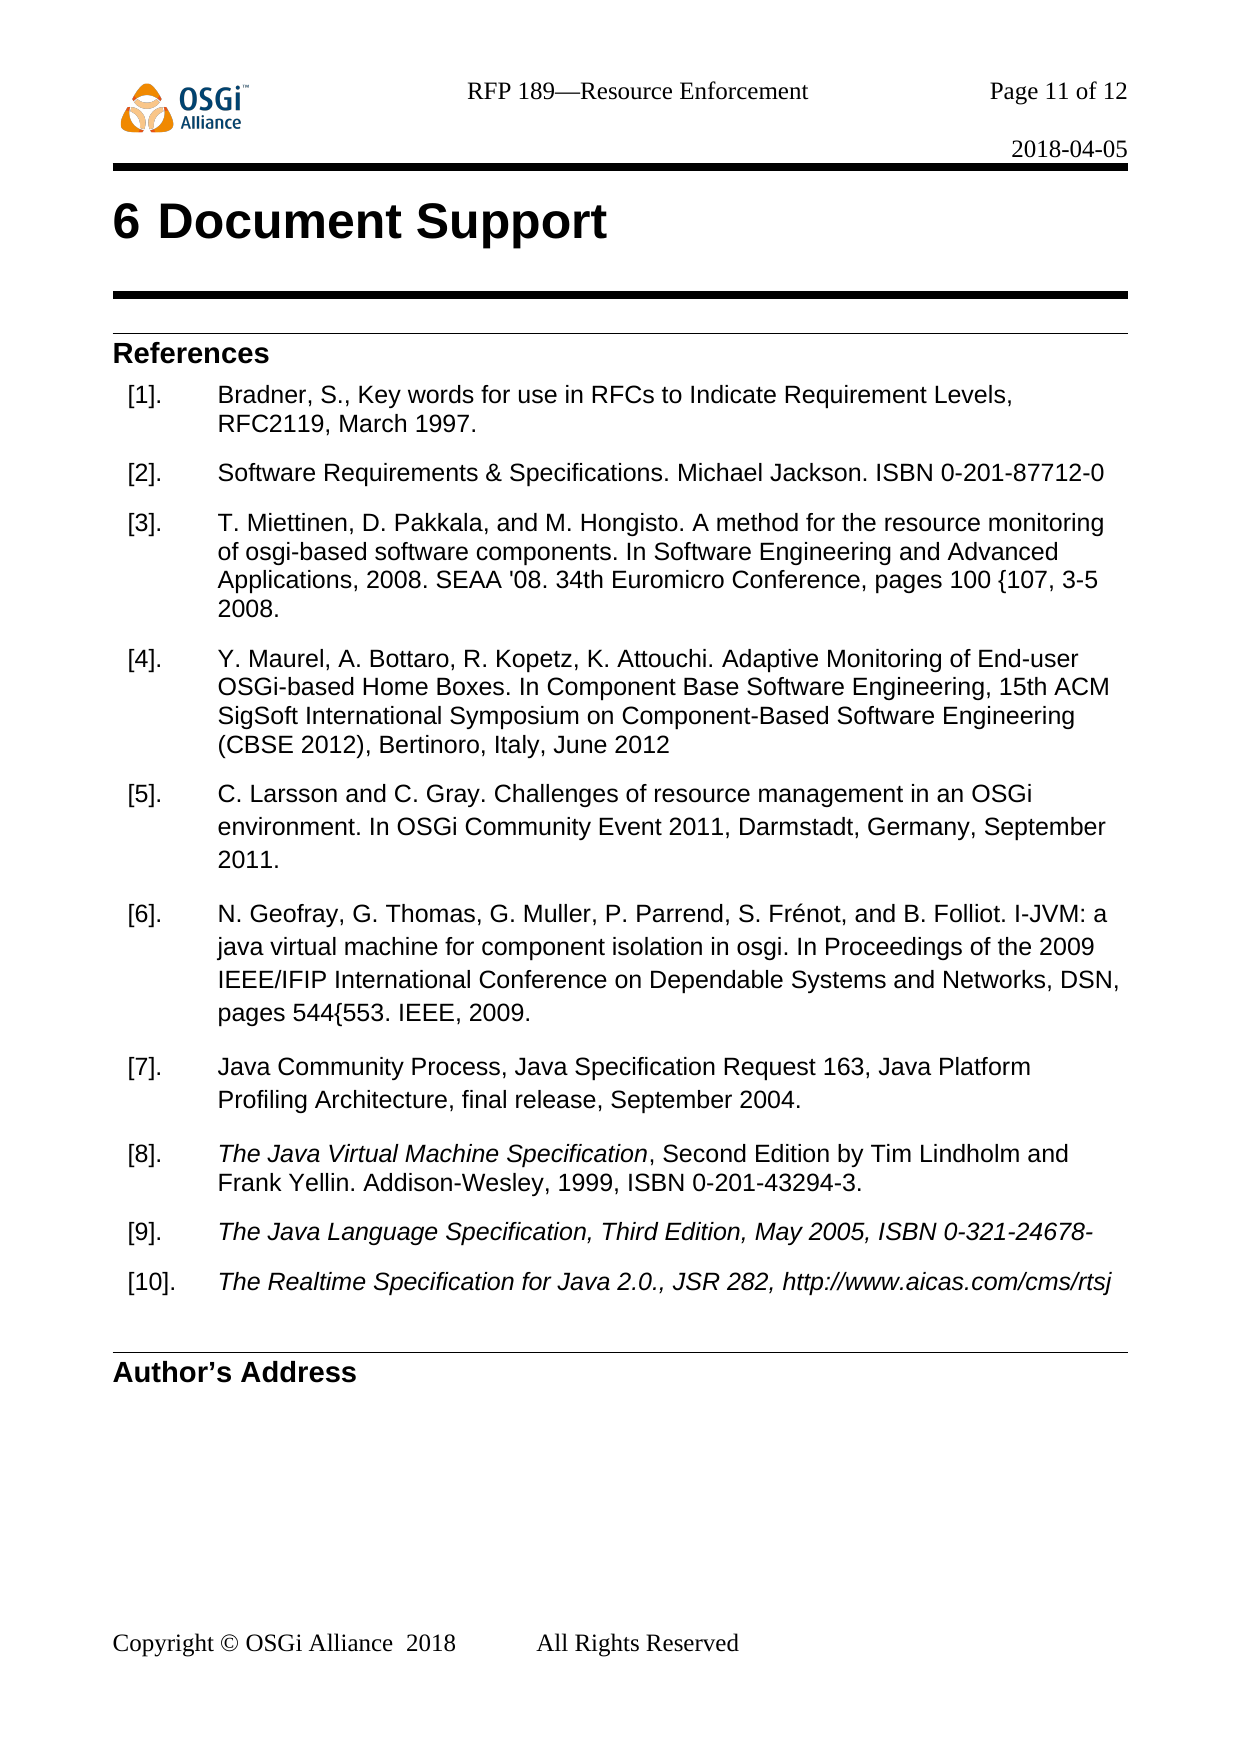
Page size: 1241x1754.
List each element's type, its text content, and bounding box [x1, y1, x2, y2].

list Y. Maurel, A. Bottaro, R. Kopetz, K. Attouchi. Adaptive Monitoring of End-user OSGi-based Home Boxes. In Component Base Software Engineering, 15th ACM SigSoft International Symposium on Component-Based Software Engineering (CBSE 2012), Bertinoro, Italy, June 2012 [127, 643, 1128, 758]
list C. Larsson and C. Gray. Challenges of resource management in an OSGi environment. In OSGi Community Event 2011, Darmstadt, Germany, September 2011. [127, 779, 1128, 874]
list The Java Virtual Machine Specification, Second Edition by Tim Lindholm and Frank Yellin. Addison-Wesley, 1999, ISBN 0-201-43294-3. [127, 1139, 1128, 1197]
list Software Requirements & Specifications. Michael Jackson. ISBN 0-201-87712-0 [127, 458, 1128, 487]
list Bradner, S., Key words for use in RFCs to Indicate Requirement Levels, RFC2119, March 1997. [127, 380, 1128, 437]
picture [113, 76, 257, 140]
list T. Miettinen, D. Pakkala, and M. Hongisto. A method for the resource monitoring of osgi-based software components. In Software Engineering and Advanced Applications, 2008. SEAA '08. 34th Euromicro Conference, pages 100 {107, 3-5 2008. [127, 508, 1128, 623]
subtitle Document Support [112, 164, 1128, 299]
list N. Geofray, G. Thomas, G. Muller, P. Parrend, S. Frénot, and B. Folliot. I-JVM: a java virtual machine for component isolation in osgi. In Proceedings of the 2009 IEEE/IFIP International Conference on Dependable Systems and Networks, DSN, pages 544{553. IEEE, 2009. [127, 899, 1128, 1027]
subtitle Author’s Address [112, 1353, 1128, 1388]
subtitle References [112, 334, 1128, 369]
list The Realtime Specification for Java 2.0., JSR 282, http://www.aicas.com/cms/rtsj [127, 1267, 1128, 1296]
list The Java Language Specification, Third Edition, May 2005, ISBN 0-321-24678- [127, 1217, 1128, 1246]
list Java Community Process, Java Specification Request 163, Java Platform Profiling Architecture, final release, September 2004. [127, 1052, 1128, 1114]
